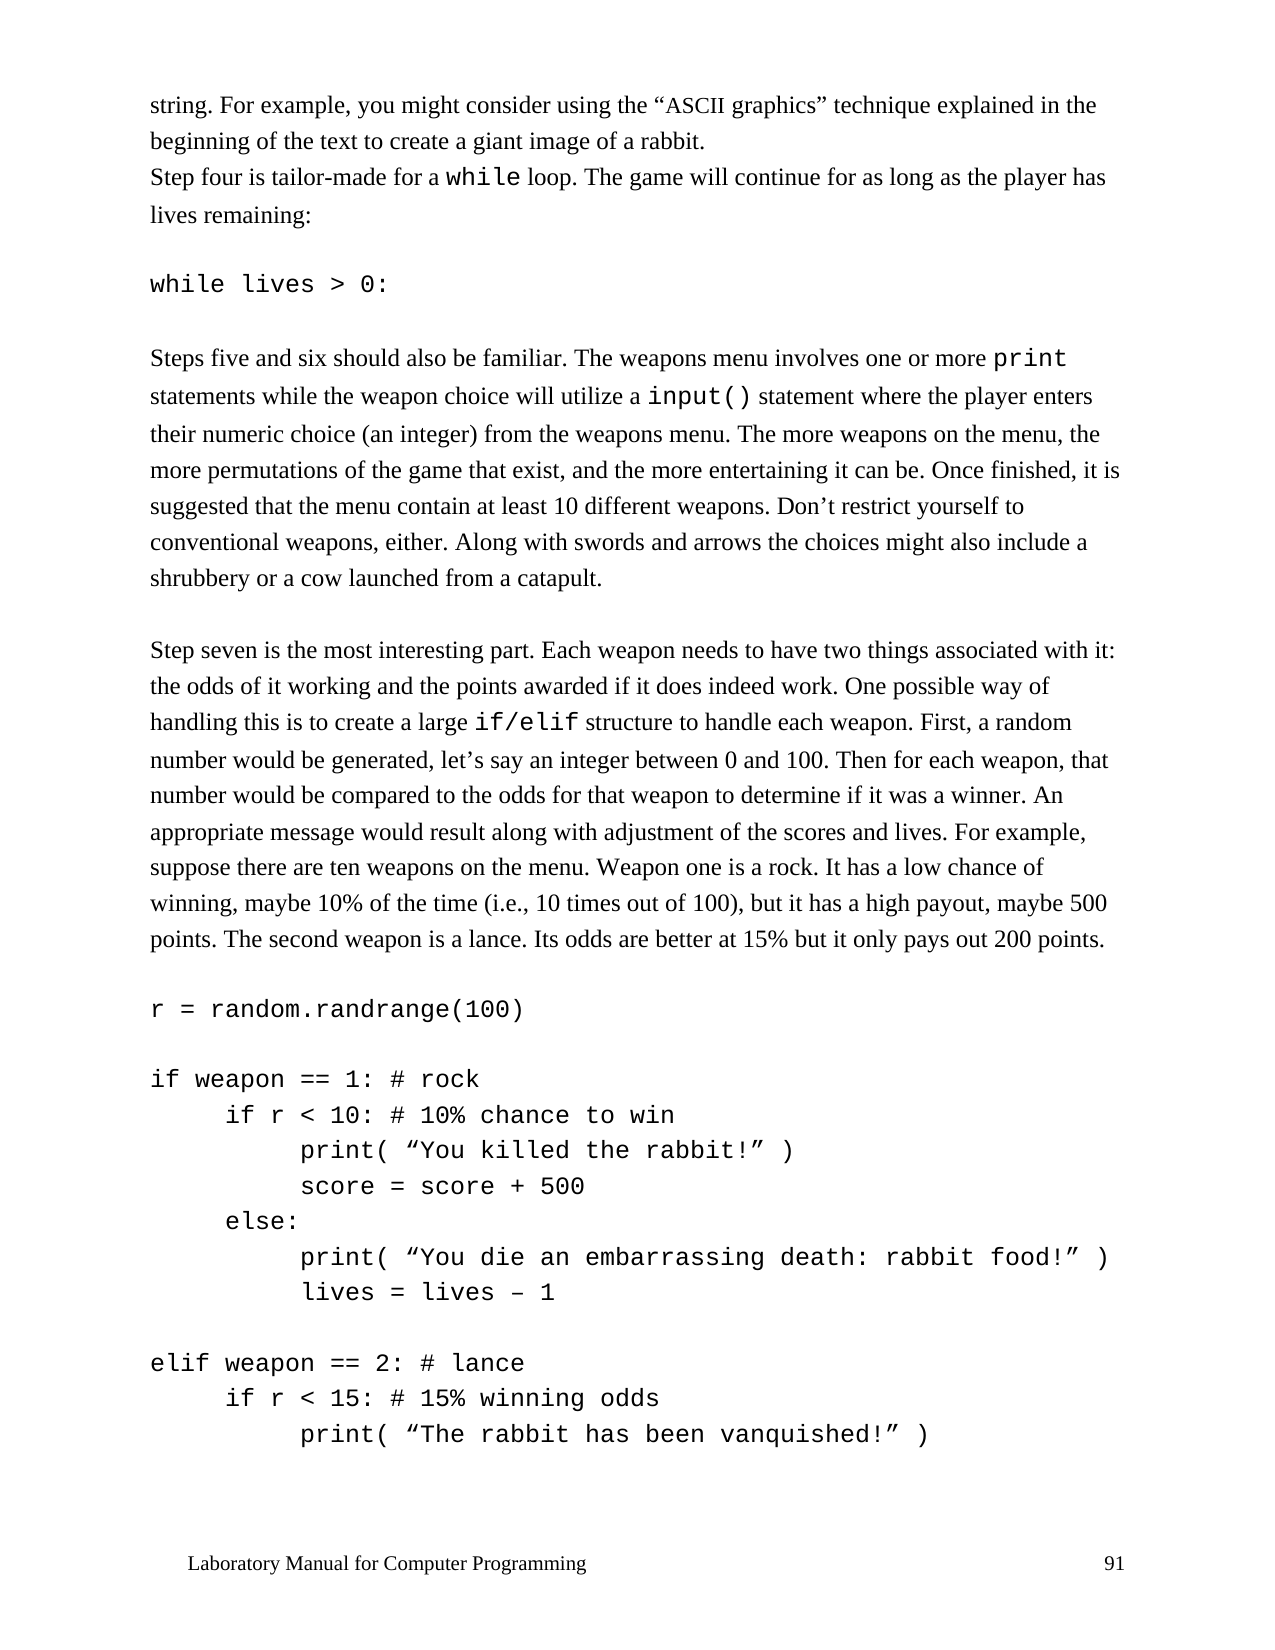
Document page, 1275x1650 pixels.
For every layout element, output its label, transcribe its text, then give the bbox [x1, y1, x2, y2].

text print( “You die an embarrassing death: rabbit food!” ) [150, 1244, 1125, 1272]
text lives = lives – 1 [150, 1279, 1125, 1308]
text string. For example, you might consider using the “ASCII graphics” technique explained in the beginning of the text to create a giant image of a rabbit. [150, 90, 1125, 155]
text r = random.randrange(100) [150, 996, 1125, 1024]
text if r < 10: # 10% chance to win [150, 1102, 1125, 1131]
text while lives > 0: [150, 272, 1125, 300]
text print( “The rabbit has been vanquished!” ) [150, 1421, 1125, 1449]
text Step seven is the most interesting part. Each weapon needs to have two things associated with it: the odds of it working and the points awarded if it does indeed work. One possible way of handling this is to create a large if/elif structure to handle each weapon. First, a random number would be generated, let’s say an integer between 0 and 100. Then for each weapon, that number would be compared to the odds for that weapon to determine if it was a winner. An appropriate message would result along with adjustment of the scores and lives. For example, suppose there are ten weapons on the menu. Weapon one is a rock. It has a low chance of winning, maybe 10% of the time (i.e., 10 times out of 100), but it has a high payout, maybe 500 points. The second weapon is a lance. Its odds are better at 15% but it only pays out 200 points. [150, 635, 1125, 953]
text if weapon == 1: # rock [150, 1067, 1125, 1095]
text if r < 15: # 15% winning odds [150, 1386, 1125, 1414]
text score = score + 500 [150, 1173, 1125, 1202]
text print( “You killed the rabbit!” ) [150, 1138, 1125, 1166]
text elif weapon == 2: # lance [150, 1350, 1125, 1379]
text Steps five and six should also be familiar. The weapons menu involves one or more print statements while the weapon choice will utilize a input() statement where the player enters their numeric choice (an integer) from the weapons menu. The more weapons on the menu, the more permutations of the game that exist, and the more entertaining it can be. Once finished, it is suggested that the menu contain at least 10 different weapons. Don’t restrict yourself to conventional weapons, either. Along with swords and arrows the choices might also include a shrubbery or a cow launched from a catapult. [150, 343, 1125, 592]
text Step four is tailor-made for a while loop. The game will continue for as long as the player has lives remaining: [150, 162, 1125, 229]
text else: [150, 1209, 1125, 1237]
